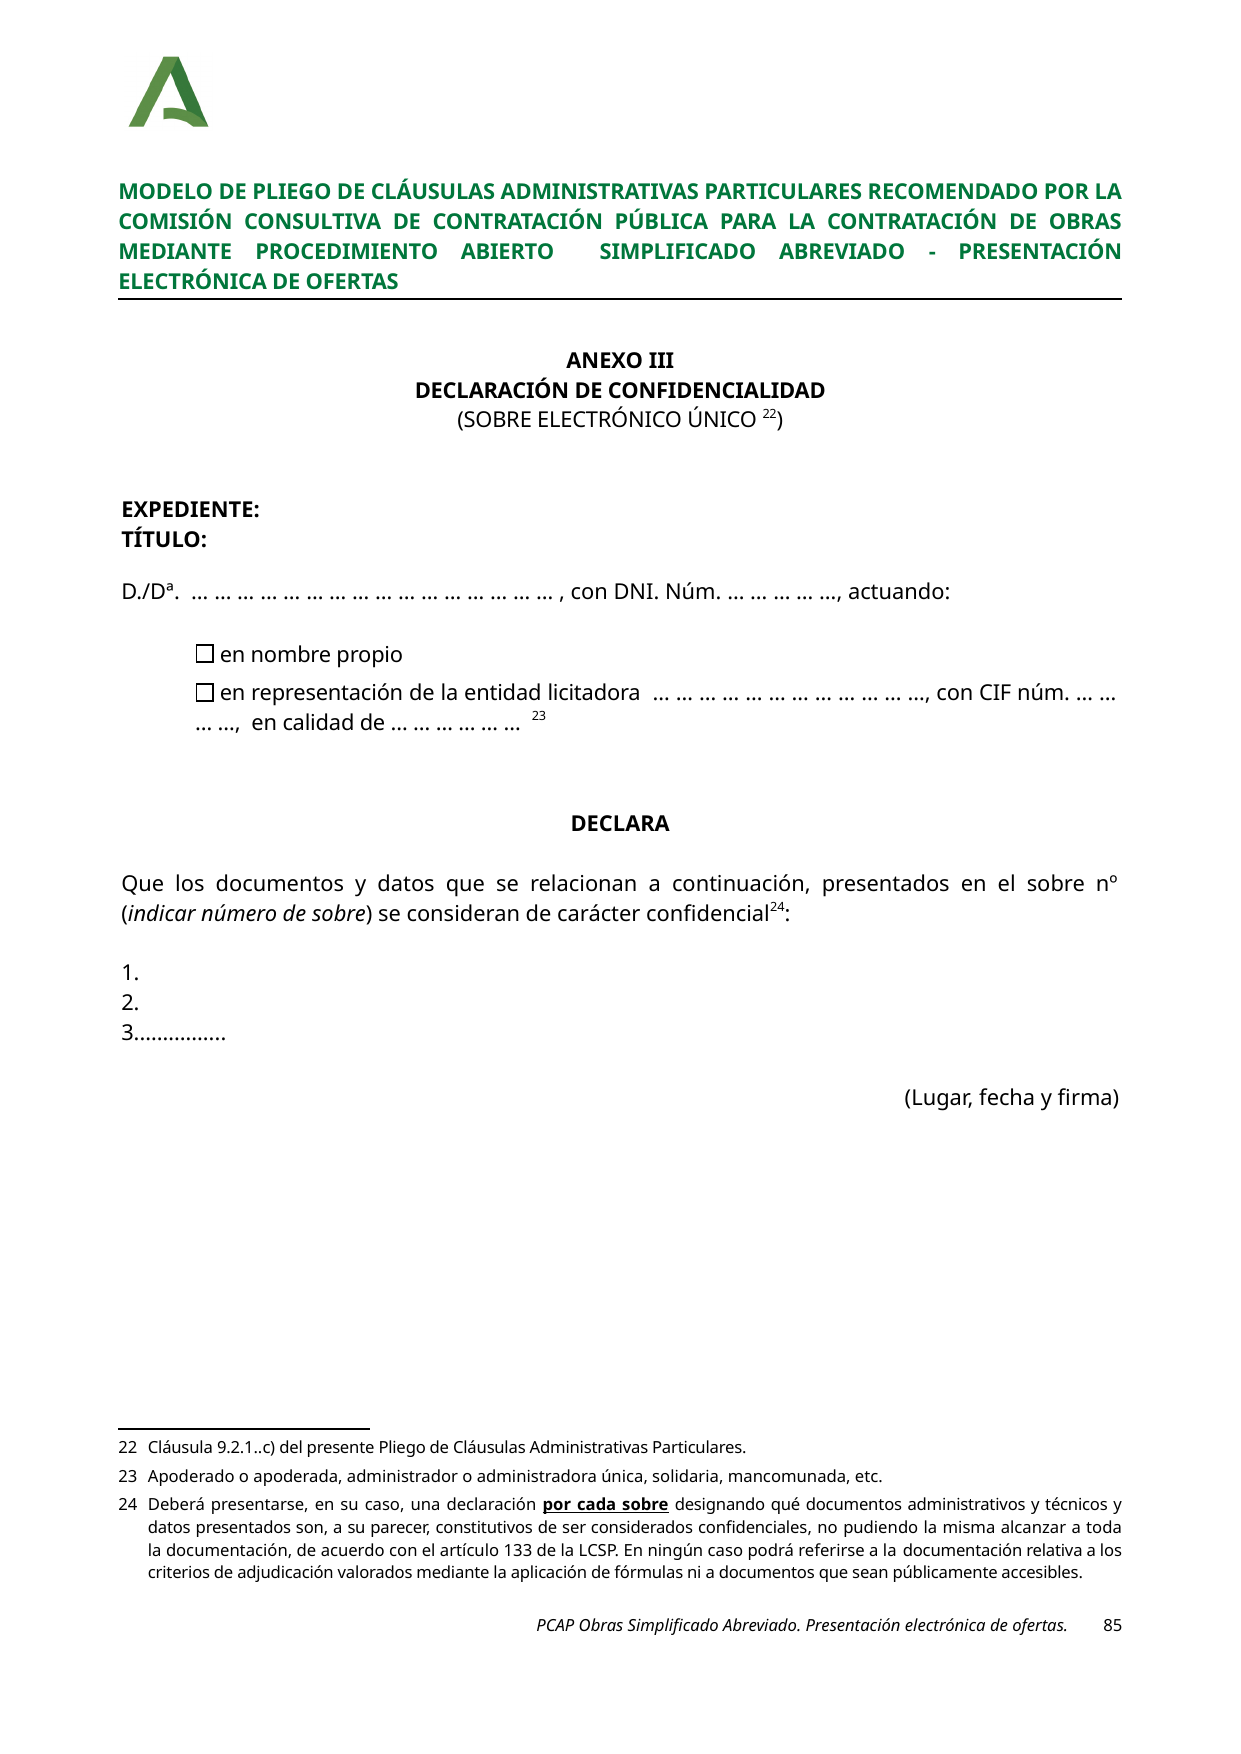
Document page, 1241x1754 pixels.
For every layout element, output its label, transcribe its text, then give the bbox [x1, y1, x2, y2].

text Apoderado o apoderada, administrador o administradora única, solidaria, mancomunada, etc. [118, 1464, 1122, 1487]
text TÍTULO: [118, 524, 1122, 553]
text DECLARACIÓN DE CONFIDENCIALIDAD [118, 375, 1122, 404]
text DECLARA [118, 808, 1122, 838]
text Que los documentos y datos que se relacionan a continuación, presentados en el sobre nº (indicar número de sobre) se consideran de carácter confidencial: [118, 868, 1122, 928]
text ANEXO III [118, 342, 1122, 375]
text Deberá presentarse, en su caso, una declaración por cada sobre designando qué documentos administrativos y técnicos y datos presentados son, a su parecer, constitutivos de ser considerados confidenciales, no pudiendo la misma alcanzar a toda la documentación, de acuerdo con el artículo 133 de la LCSP. En ningún caso podrá referirse a la documentación relativa a los criterios de adjudicación valorados mediante la aplicación de fórmulas ni a documentos que sean públicamente accesibles. [118, 1493, 1122, 1584]
text MODELO DE PLIEGO DE CLÁUSULAS ADMINISTRATIVAS PARTICULARES RECOMENDADO POR LA COMISIÓN CONSULTIVA DE CONTRATACIÓN PÚBLICA PARA LA CONTRATACIÓN DE OBRAS MEDIANTE PROCEDIMIENTO ABIERTO SIMPLIFICADO ABREVIADO - PRESENTACIÓN ELECTRÓNICA DE OFERTAS [118, 176, 1122, 298]
text en nombre propio [189, 639, 1122, 668]
picture [124, 52, 213, 131]
text Cláusula 9.2.1..c) del presente Pliego de Cláusulas Administrativas Particulares. [118, 1436, 1122, 1458]
text (SOBRE ELECTRÓNICO ÚNICO ) [118, 404, 1122, 434]
text 2. [118, 987, 1122, 1017]
text D./Dª. … … … … … … … … … … … … … … … … , con DNI. Núm. … … … … …, actuando: [118, 576, 1122, 606]
text en representación de la entidad licitadora … … … … … … … … … … … …, con CIF núm. … … … …, en calidad de … … … … … … [192, 674, 1122, 740]
text 1. [118, 957, 1122, 987]
text (Lugar, fecha y firma) [118, 1079, 1122, 1112]
text 3.…………... [118, 1017, 1122, 1047]
text EXPEDIENTE: [118, 494, 1122, 524]
